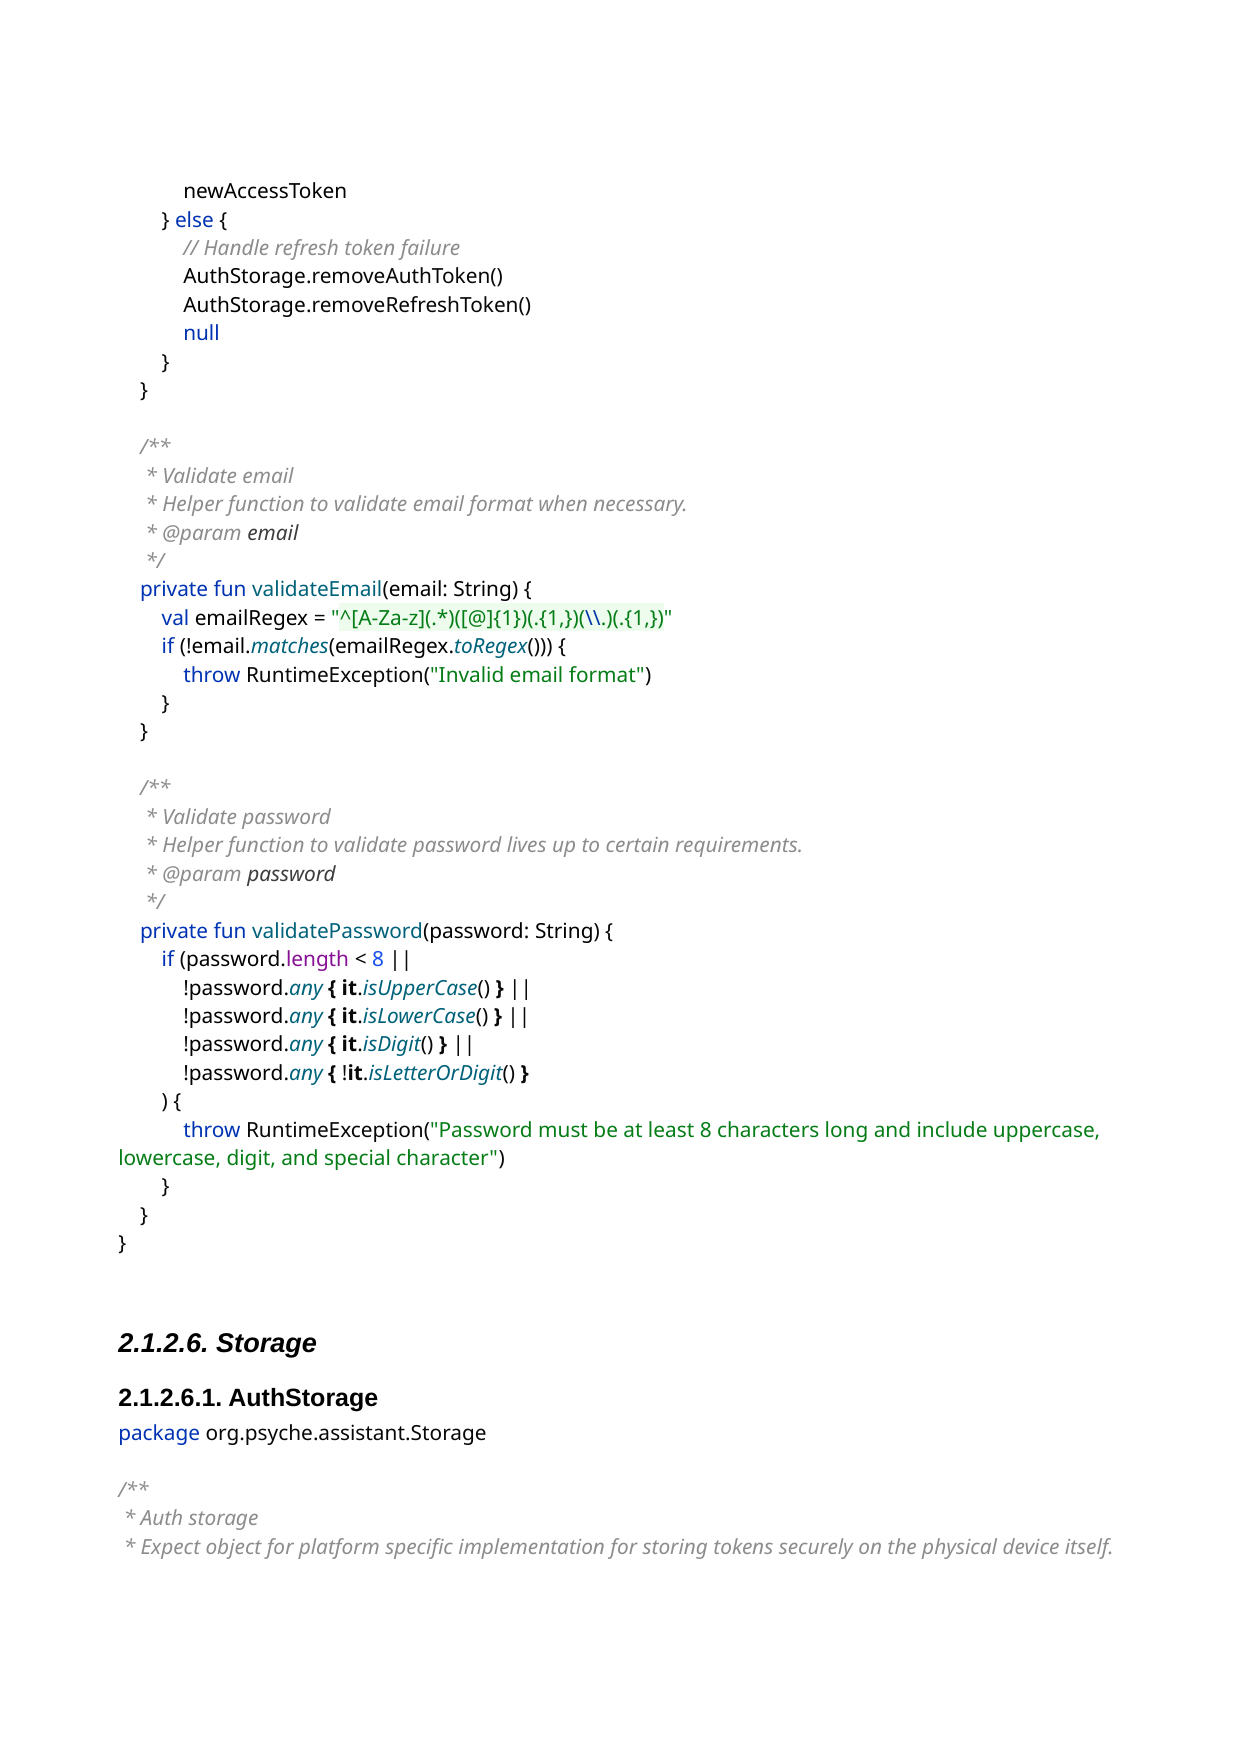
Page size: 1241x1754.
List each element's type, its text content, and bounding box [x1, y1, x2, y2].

text newAccessToken } else { // Handle refresh token failure AuthStorage.removeAuthToken() AuthStorage.removeRefreshToken() null } } /** * Validate email * Helper function to validate email format when necessary. * @param email */ private fun validateEmail(email: String) { val emailRegex = "^[A-Za-z](.*)([@]{1})(.{1,})(\\.)(.{1,})" if (!email.matches(emailRegex.toRegex())) { throw RuntimeException("Invalid email format") } } /** * Validate password * Helper function to validate password lives up to certain requirements. * @param password */ private fun validatePassword(password: String) { if (password.length < 8 || !password.any { it.isUpperCase() } || !password.any { it.isLowerCase() } || !password.any { it.isDigit() } || !password.any { !it.isLetterOrDigit() } ) { throw RuntimeException("Password must be at least 8 characters long and include uppercase, lowercase, digit, and special character") } } } [118, 176, 1122, 1286]
subtitle 2.1.2.6. Storage [118, 1327, 1122, 1358]
text package org.psyche.assistant.Storage /** * Auth storage * Expect object for platform specific implementation for storing tokens securely on the physical device itself. [118, 1418, 1122, 1560]
subtitle 2.1.2.6.1. AuthStorage [118, 1383, 1122, 1412]
